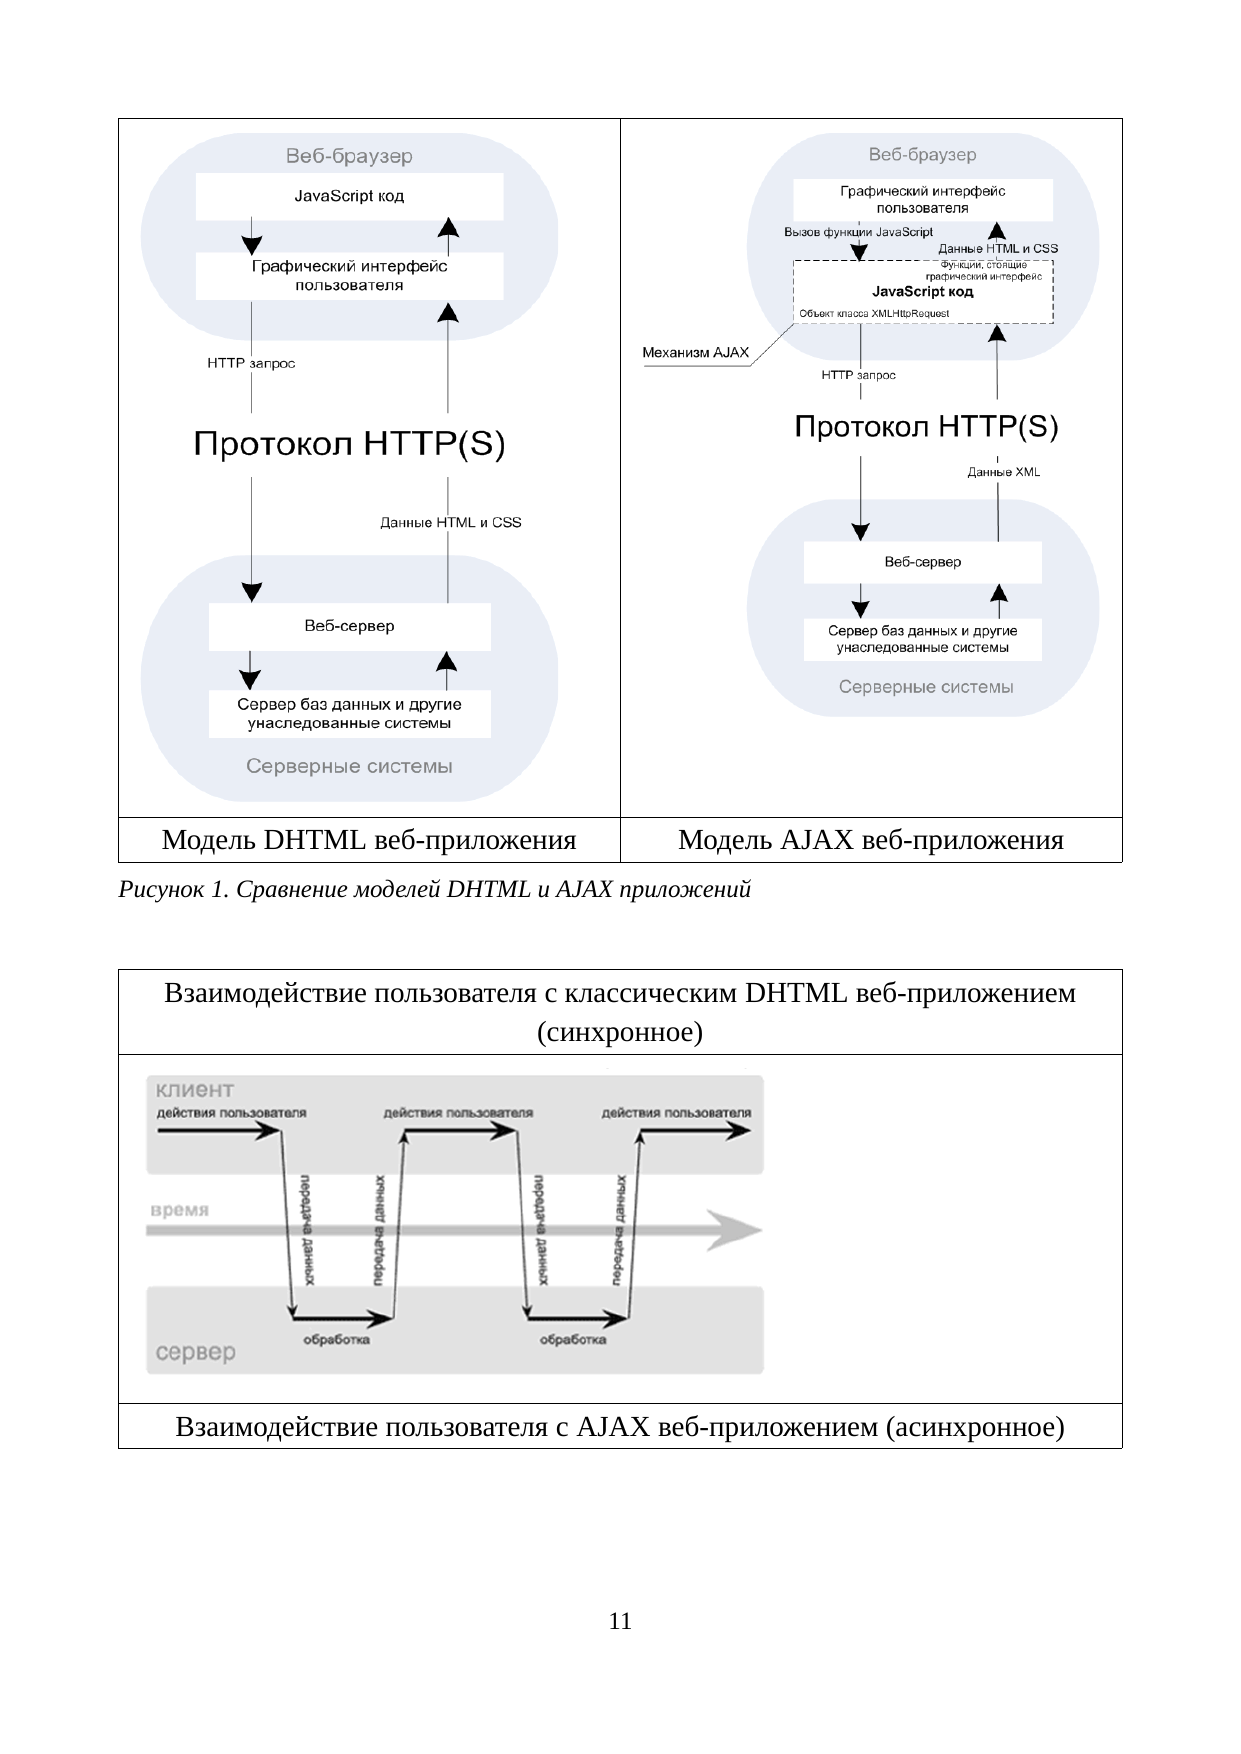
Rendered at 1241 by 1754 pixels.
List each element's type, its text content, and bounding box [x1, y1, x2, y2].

table_header [119, 119, 620, 817]
table_header [621, 119, 1122, 817]
picture [642, 133, 1100, 717]
table_cell Модель AJAX веб-приложения [621, 818, 1122, 862]
table_header Взаимодействие пользователя с классическим DHTML веб-приложением (синхронное) [119, 970, 1122, 1054]
picture [140, 133, 559, 802]
picture [140, 1068, 776, 1389]
table_cell Модель DHTML веб-приложения [119, 818, 620, 862]
text Рисунок 1. Сравнение моделей DHTML и AJAX приложений [118, 874, 1122, 903]
table_cell [119, 1055, 1122, 1403]
table_cell Взаимодействие пользователя с AJAX веб-приложением (асинхронное) [119, 1404, 1122, 1448]
